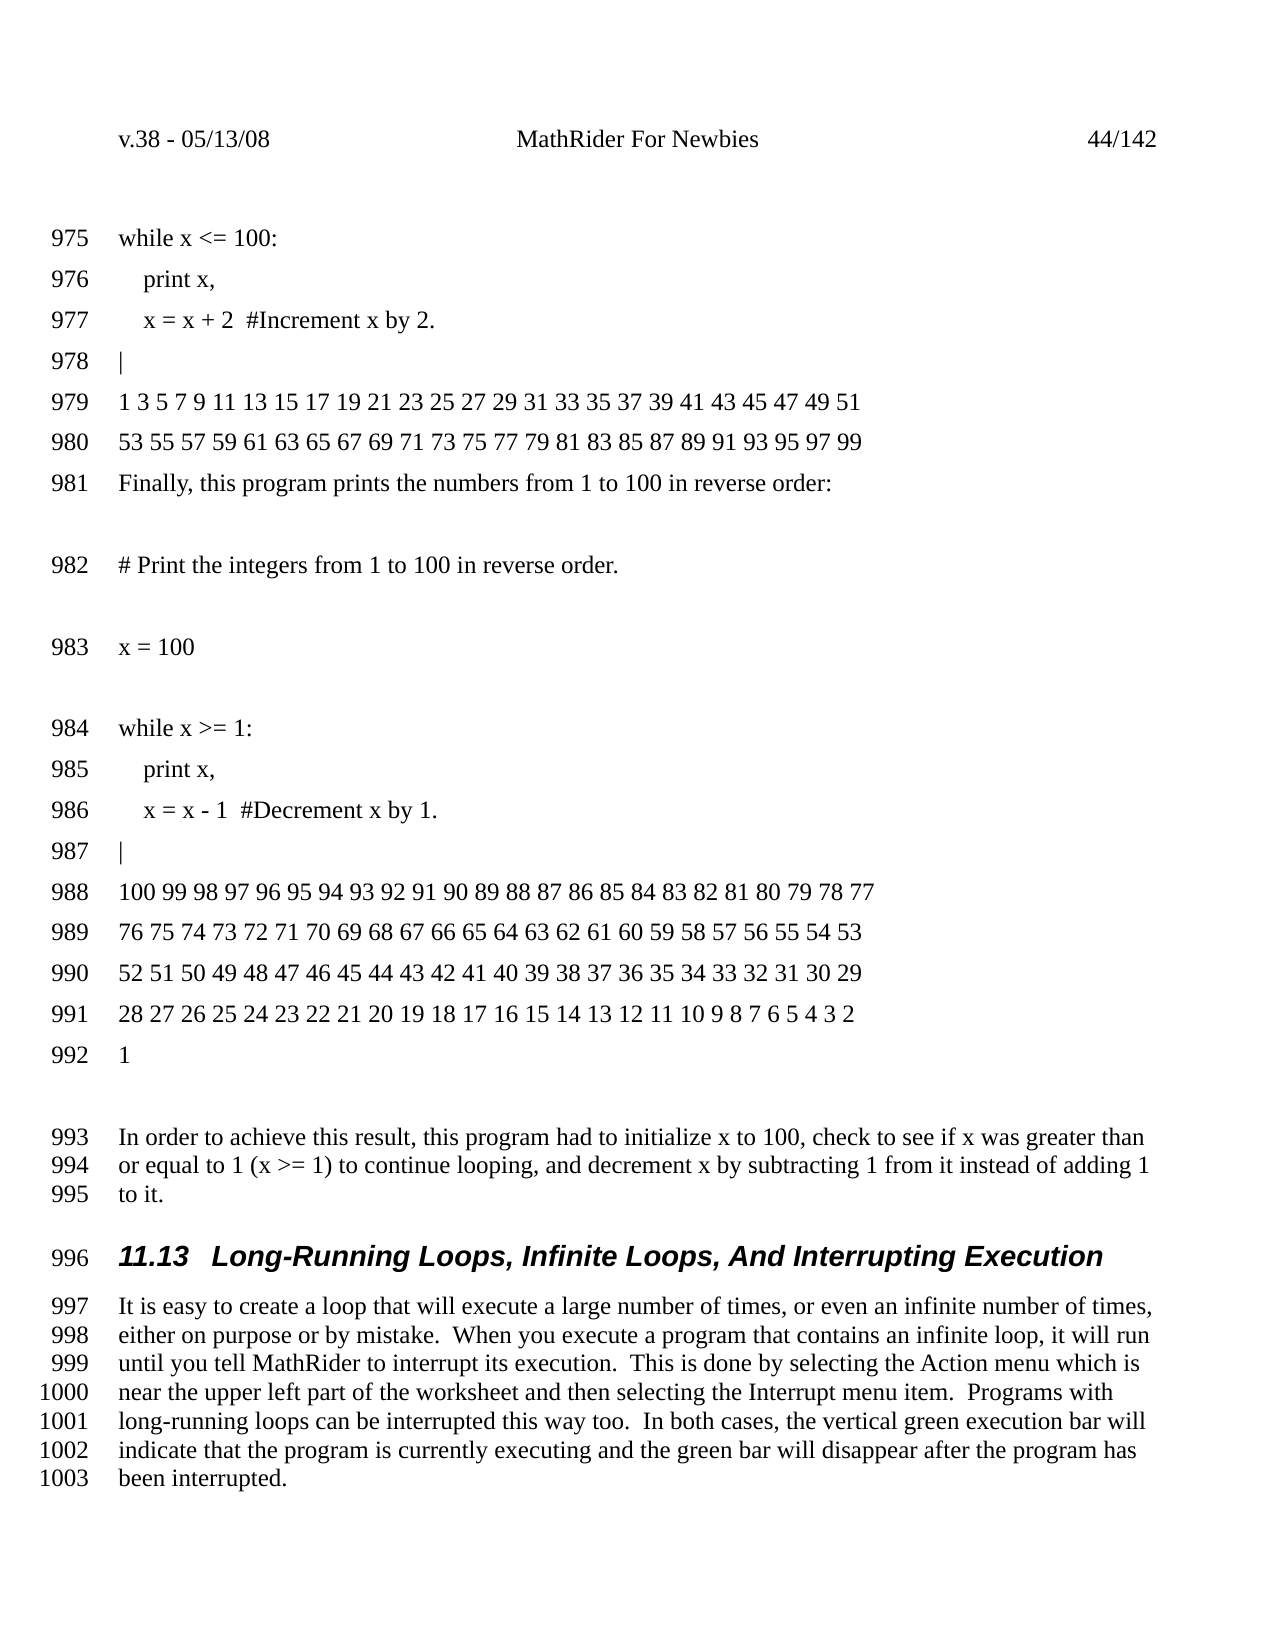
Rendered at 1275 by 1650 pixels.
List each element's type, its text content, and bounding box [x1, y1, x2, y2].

text 52 51 50 49 48 47 46 45 44 43 42 41 40 39 38 37 36 35 34 33 32 31 30 29 [118, 958, 1157, 987]
text while x <= 100: [118, 223, 1157, 252]
subtitle Long-Running Loops, Infinite Loops, And Interrupting Execution [118, 1239, 1157, 1272]
text | [118, 346, 1157, 374]
text while x >= 1: [118, 713, 1157, 742]
text In order to achieve this result, this program had to initialize x to 100, check to see if x was greater than or equal to 1 (x >= 1) to continue looping, and decrement x by subtracting 1 from it instead of adding 1 to it. [118, 1122, 1157, 1208]
text 1 3 5 7 9 11 13 15 17 19 21 23 25 27 29 31 33 35 37 39 41 43 45 47 49 51 [118, 387, 1157, 415]
text 100 99 98 97 96 95 94 93 92 91 90 89 88 87 86 85 84 83 82 81 80 79 78 77 [118, 877, 1157, 905]
text print x, [118, 754, 1157, 783]
text 76 75 74 73 72 71 70 69 68 67 66 65 64 63 62 61 60 59 58 57 56 55 54 53 [118, 917, 1157, 946]
text 53 55 57 59 61 63 65 67 69 71 73 75 77 79 81 83 85 87 89 91 93 95 97 99 [118, 427, 1157, 456]
text x = x + 2 #Increment x by 2. [118, 305, 1157, 334]
text 1 [118, 1040, 1157, 1069]
text x = 100 [118, 632, 1157, 660]
text It is easy to create a loop that will execute a large number of times, or even an infinite number of times, either on purpose or by mistake. When you execute a program that contains an infinite loop, it will run until you tell MathRider to interrupt its execution. This is done by selecting the Action menu which is near the upper left part of the worksheet and then selecting the Interrupt menu item. Programs with long-running loops can be interrupted this way too. In both cases, the vertical green execution bar will indicate that the program is currently executing and the green bar will disappear after the program has been interrupted. [118, 1291, 1157, 1492]
text 28 27 26 25 24 23 22 21 20 19 18 17 16 15 14 13 12 11 10 9 8 7 6 5 4 3 2 [118, 999, 1157, 1028]
text # Print the integers from 1 to 100 in reverse order. [118, 550, 1157, 579]
text | [118, 836, 1157, 864]
text x = x - 1 #Decrement x by 1. [118, 795, 1157, 824]
text Finally, this program prints the numbers from 1 to 100 in reverse order: [118, 468, 1157, 497]
text print x, [118, 264, 1157, 293]
